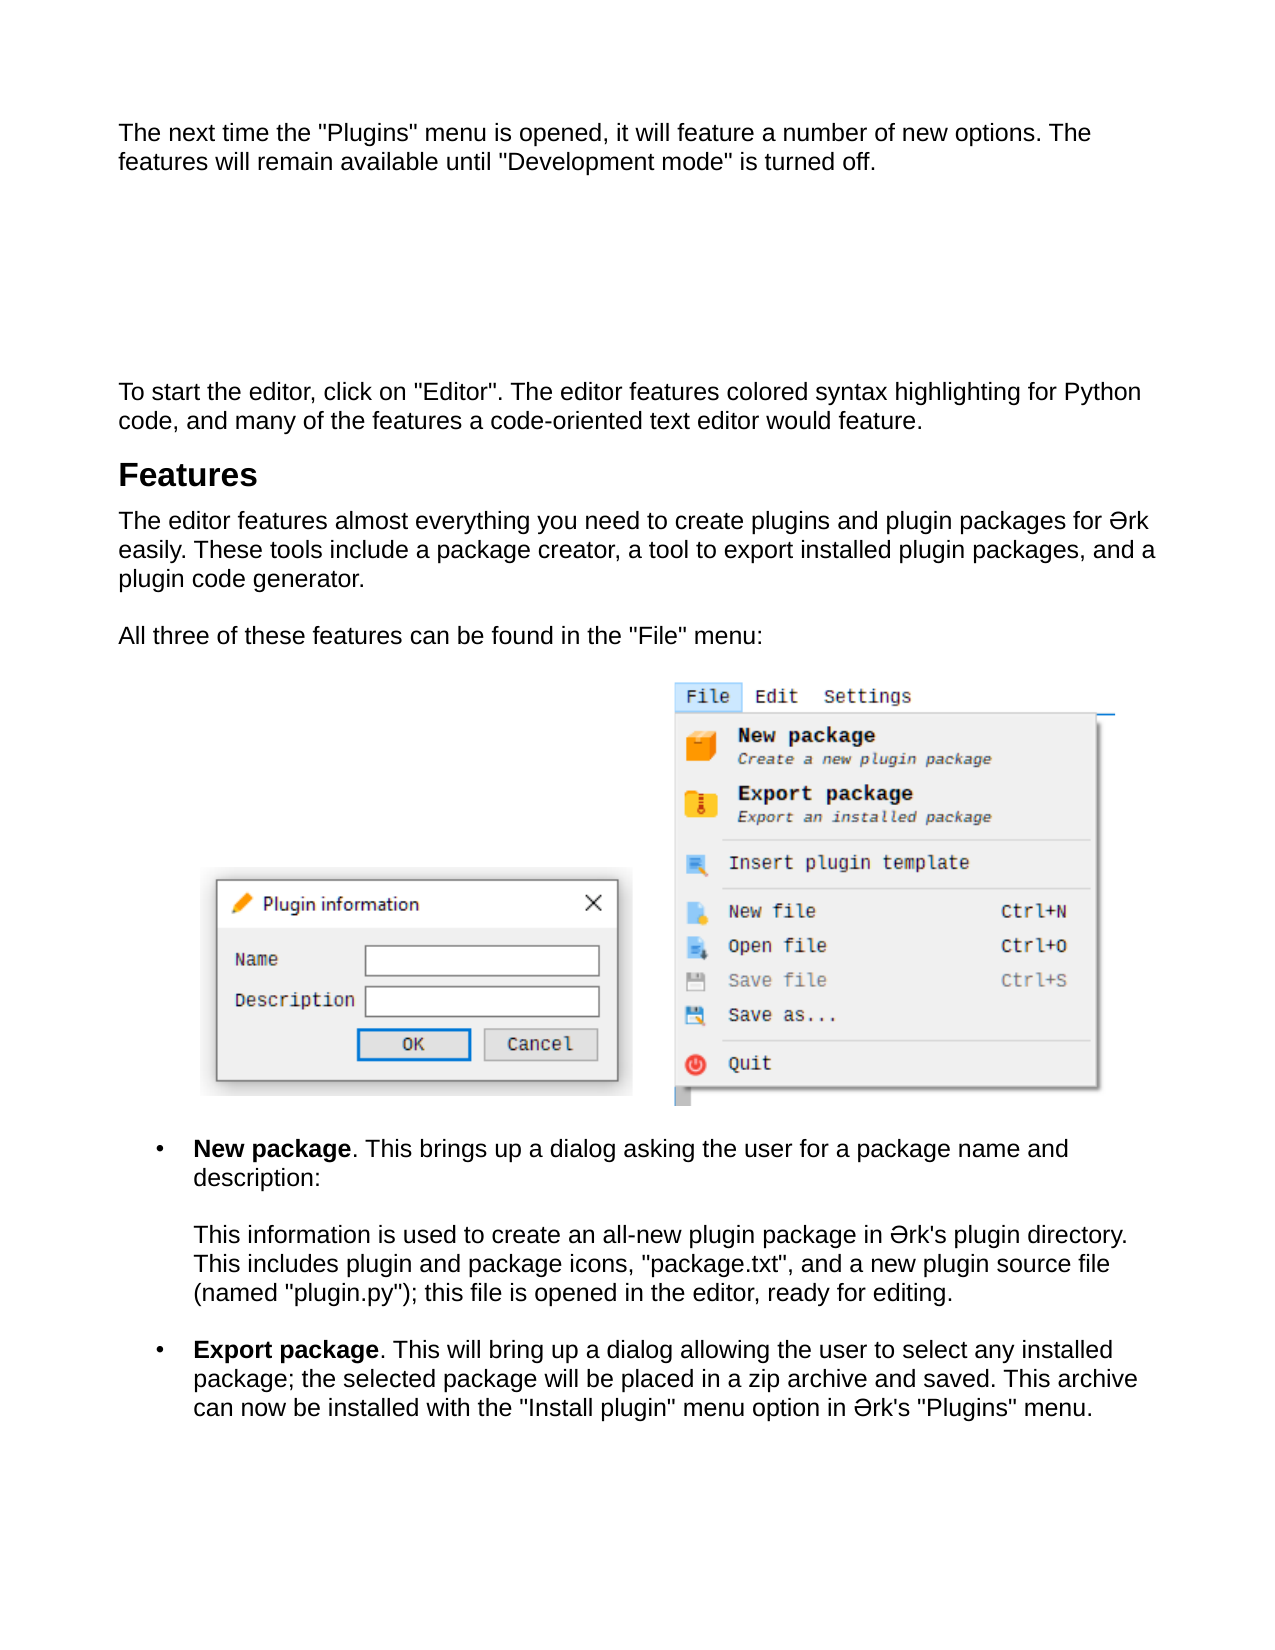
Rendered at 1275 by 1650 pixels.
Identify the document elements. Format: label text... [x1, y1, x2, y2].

text To start the editor, click on "Editor". The editor features colored syntax highlighting for Python code, and many of the features a code-oriented text editor would feature. [118, 377, 1157, 434]
text The next time the "Plugins" menu is opened, it will feature a number of new options. The features will remain available until "Development mode" is turned off. [118, 118, 1157, 176]
text The editor features almost everything you need to create plugins and plugin packages for Ərk easily. These tools include a package creator, a tool to export installed plugin packages, and a plugin code generator. [118, 506, 1157, 593]
picture [674, 678, 1116, 1106]
text All three of these features can be found in the "File" menu: [118, 621, 1157, 650]
list New package. This brings up a dialog asking the user for a package name and description: This information is used to create an all-new plugin package in Ərk's plugin directory. This includes plugin and package icons, "package.txt", and a new plugin source file (named "plugin.py"); this file is opened in the editor, ready for editing. [156, 1134, 1157, 1336]
picture [200, 867, 633, 1096]
subtitle Features [118, 455, 1157, 494]
list Export package. This will bring up a dialog allowing the user to select any installed package; the selected package will be placed in a zip archive and saved. This archive can now be installed with the "Install plugin" menu option in Ərk's "Plugins" menu. [156, 1336, 1157, 1451]
